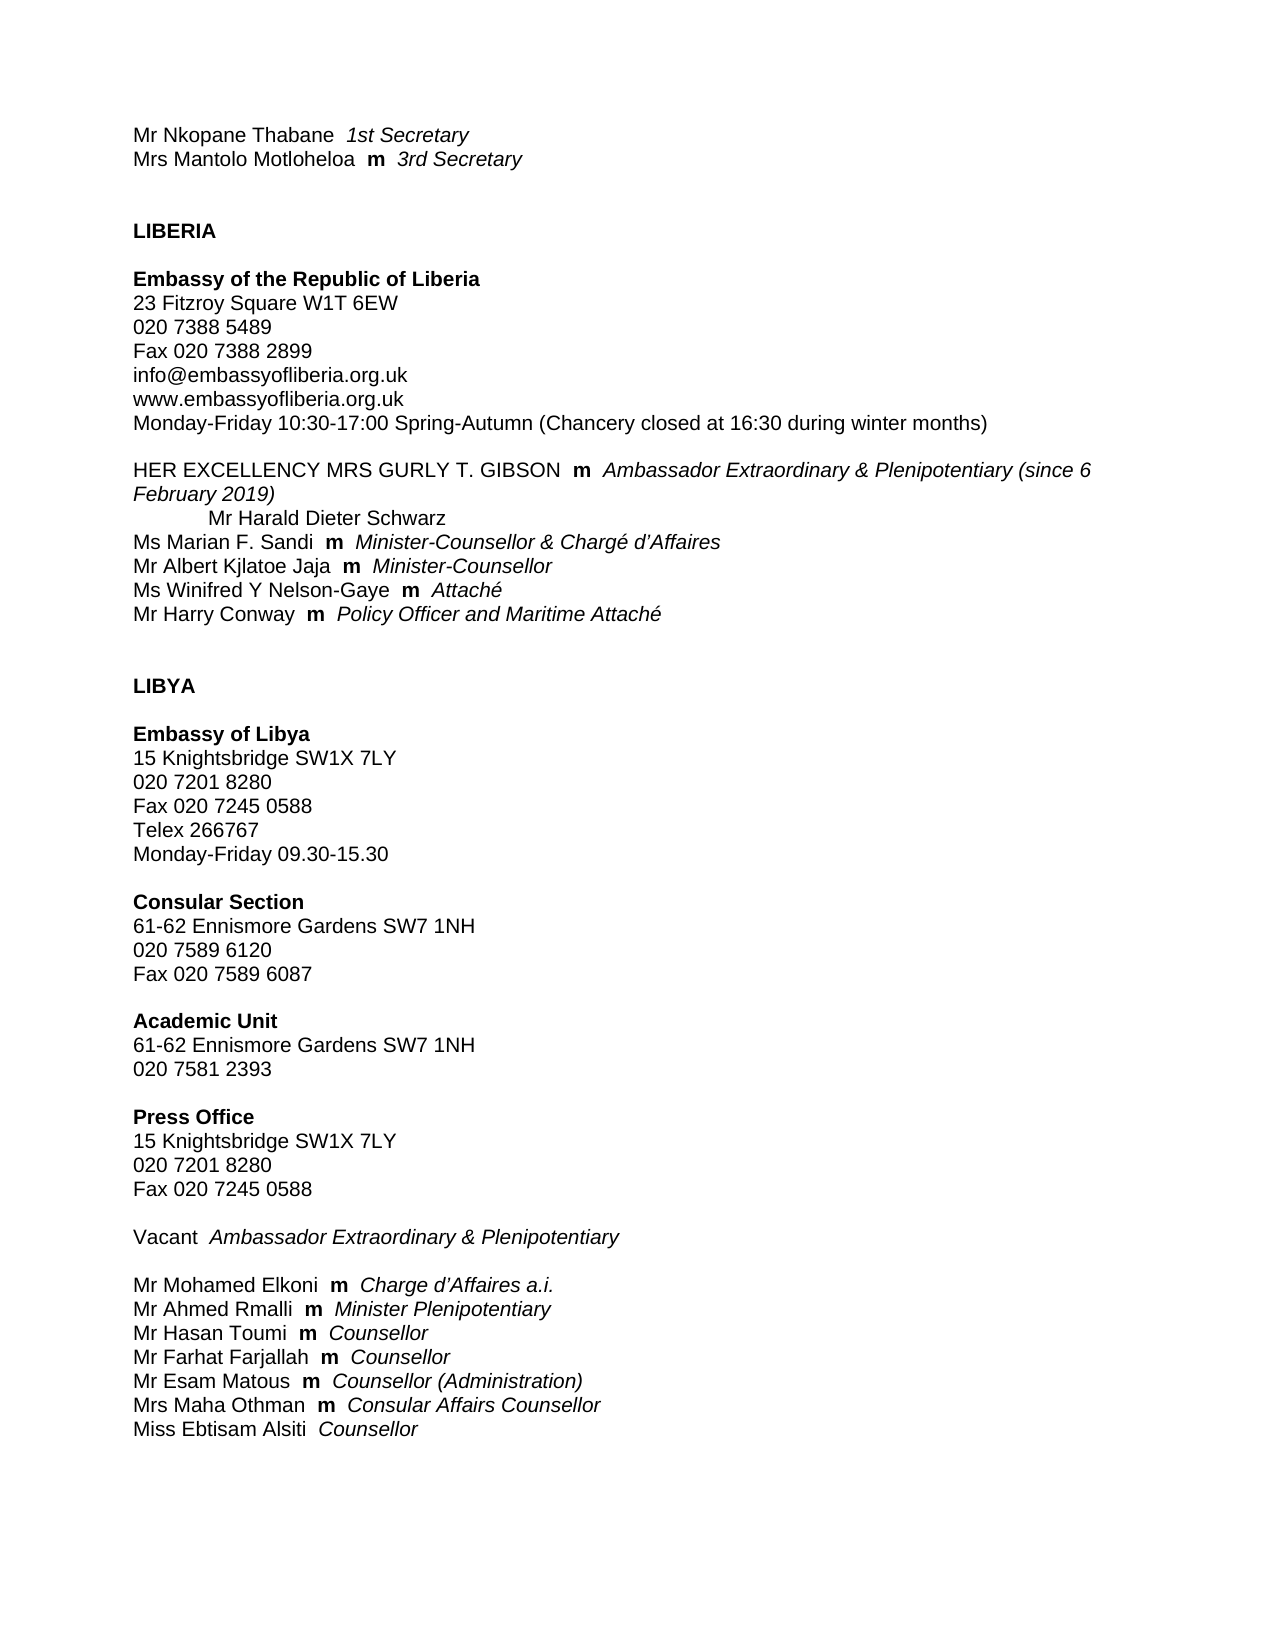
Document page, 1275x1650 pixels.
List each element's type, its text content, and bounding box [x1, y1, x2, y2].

text 23 Fitzroy Square W1T 6EW [133, 291, 1181, 314]
text 020 7581 2393 [133, 1057, 1181, 1081]
text info@embassyofliberia.org.uk [133, 362, 1181, 386]
text 020 7201 8280 [133, 1153, 1181, 1177]
text Mr Farhat Farjallah m Counsellor [133, 1345, 1181, 1369]
text www.embassyofliberia.org.uk [133, 386, 1181, 410]
text Mrs Maha Othman m Consular Affairs Counsellor [133, 1393, 1181, 1417]
text Mr Albert Kjlatoe Jaja m Minister-Counsellor [133, 554, 1181, 578]
text 15 Knightsbridge SW1X 7LY [133, 746, 1181, 770]
subtitle Embassy of the Republic of Liberia [133, 267, 1181, 291]
text Mr Mohamed Elkoni m Charge d’Affaires a.i. [133, 1273, 1181, 1297]
text 61-62 Ennismore Gardens SW7 1NH [133, 913, 1181, 937]
text Ms Marian F. Sandi m Minister-Counsellor & Chargé d’Affaires [133, 530, 1181, 554]
text Telex 266767 [133, 818, 1181, 842]
subtitle LIBERIA [133, 219, 1181, 243]
text 020 7201 8280 [133, 770, 1181, 794]
text Vacant Ambassador Extraordinary & Plenipotentiary [133, 1225, 1181, 1249]
text HER EXCELLENCY MRS GURLY T. GIBSON m Ambassador Extraordinary & Plenipotentiary (since 6 February 2019) [133, 458, 1181, 506]
text Monday-Friday 10:30-17:00 Spring-Autumn (Chancery closed at 16:30 during winter months) [133, 410, 1181, 434]
text Fax 020 7245 0588 [133, 794, 1181, 818]
text Mr Harald Dieter Schwarz [133, 506, 1181, 530]
text Fax 020 7589 6087 [133, 961, 1181, 985]
text 61-62 Ennismore Gardens SW7 1NH [133, 1033, 1181, 1057]
text Fax 020 7388 2899 [133, 338, 1181, 362]
text Fax 020 7245 0588 [133, 1177, 1181, 1201]
text Embassy of Libya [133, 722, 1181, 746]
text Ms Winifred Y Nelson-Gaye m Attaché [133, 578, 1181, 602]
text 020 7388 5489 [133, 314, 1181, 338]
text 15 Knightsbridge SW1X 7LY [133, 1129, 1181, 1153]
text Mr Nkopane Thabane 1st Secretary [133, 123, 1181, 147]
text Press Office [133, 1105, 1181, 1129]
text Mr Esam Matous m Counsellor (Administration) [133, 1369, 1181, 1393]
text Mrs Mantolo Motloheloa m 3rd Secretary [133, 147, 1181, 171]
text Miss Ebtisam Alsiti Counsellor [133, 1417, 1181, 1441]
text Mr Ahmed Rmalli m Minister Plenipotentiary [133, 1297, 1181, 1321]
text Consular Section [133, 889, 1181, 913]
text LIBYA [133, 674, 1181, 698]
text Mr Hasan Toumi m Counsellor [133, 1321, 1181, 1345]
text Monday-Friday 09.30-15.30 [133, 842, 1181, 866]
text Academic Unit [133, 1009, 1181, 1033]
text 020 7589 6120 [133, 937, 1181, 961]
text Mr Harry Conway m Policy Officer and Maritime Attaché [133, 602, 1181, 626]
